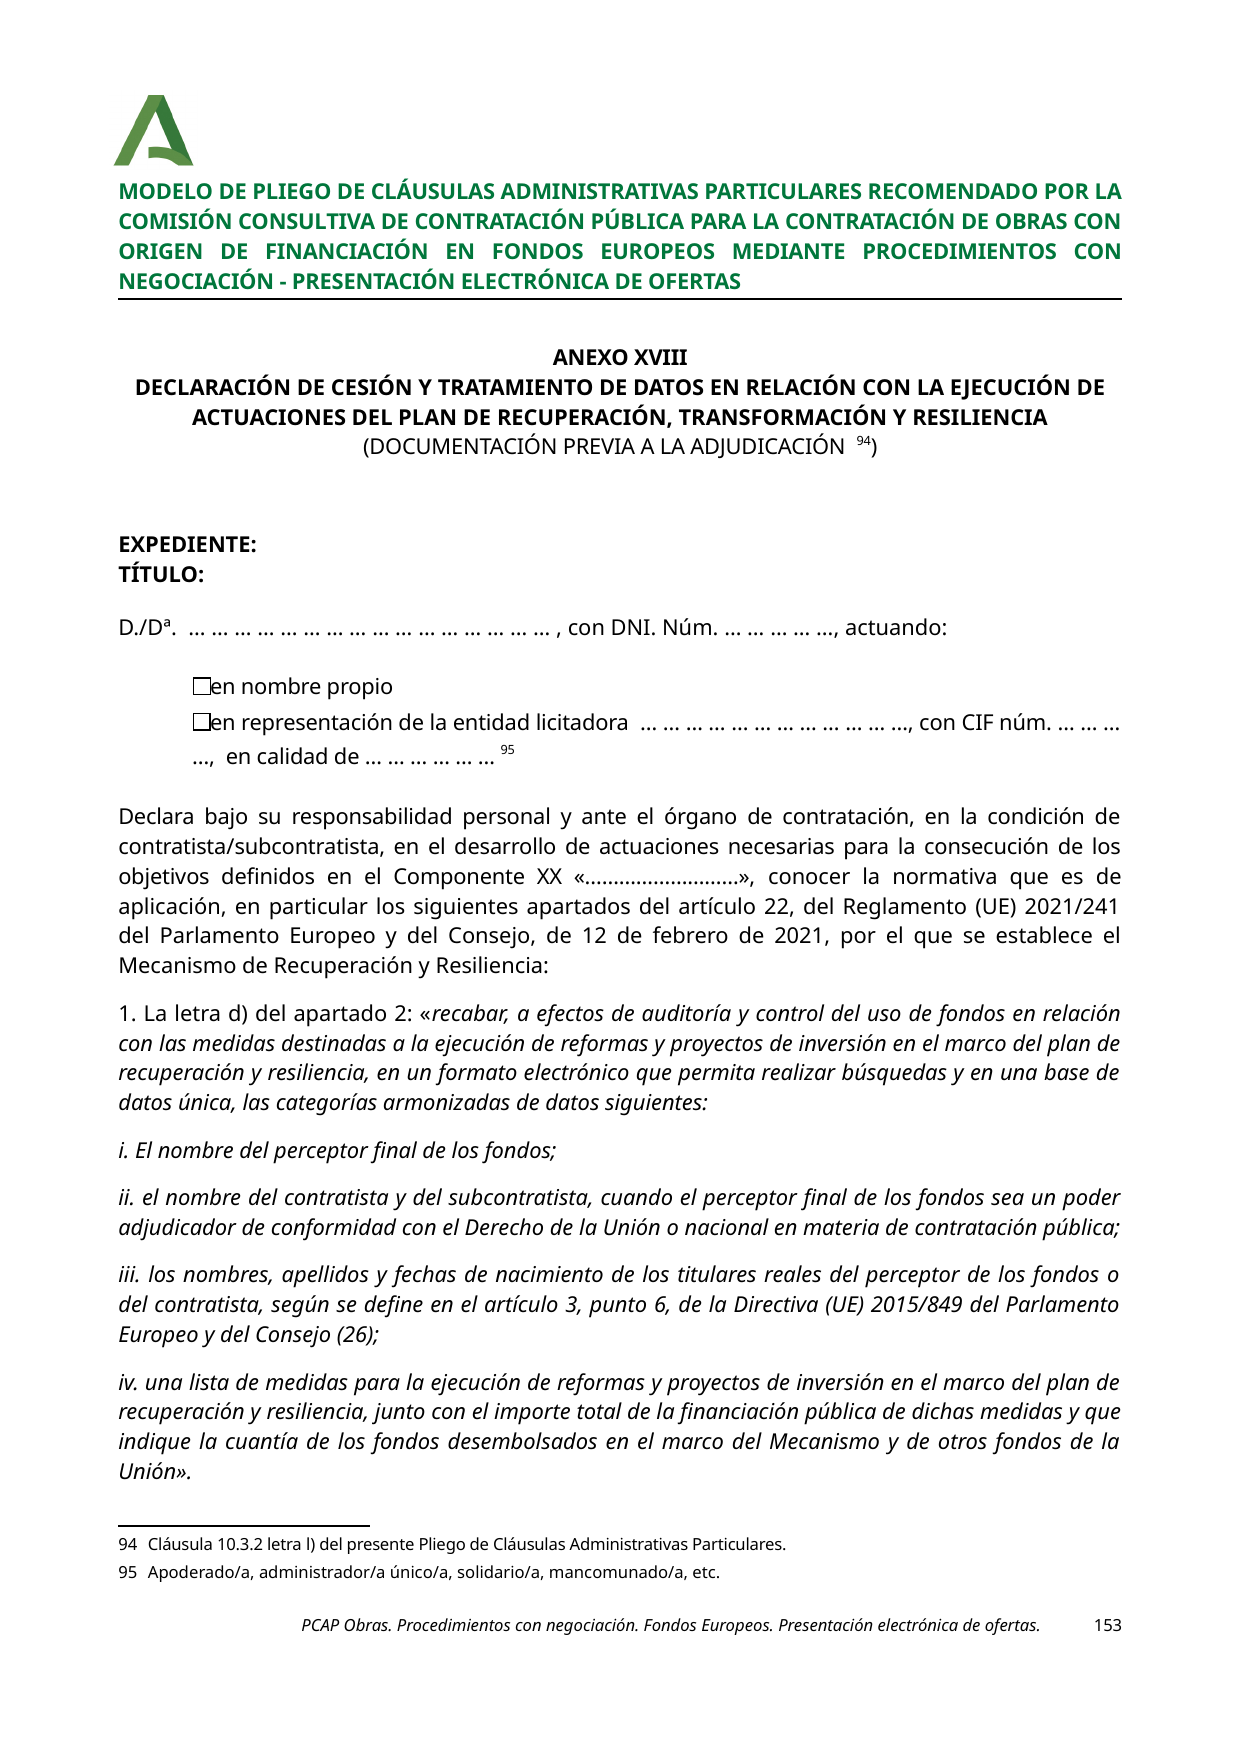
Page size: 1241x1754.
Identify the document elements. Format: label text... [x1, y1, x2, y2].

text Cláusula 10.3.2 letra l) del presente Pliego de Cláusulas Administrativas Particulares. [118, 1532, 1122, 1555]
text ANEXO XVIII [118, 342, 1122, 372]
text (DOCUMENTACIÓN PREVIA A LA ADJUDICACIÓN ) [118, 431, 1122, 461]
text Apoderado/a, administrador/a único/a, solidario/a, mancomunado/a, etc. [118, 1561, 1122, 1584]
picture [109, 90, 198, 170]
text iii. los nombres, apellidos y fechas de nacimiento de los titulares reales del perceptor de los fondos o del contratista, según se define en el artículo 3, punto 6, de la Directiva (UE) 2015/849 del Parlamento Europeo y del Consejo (26); [118, 1259, 1122, 1349]
text ii. el nombre del contratista y del subcontratista, cuando el perceptor final de los fondos sea un poder adjudicador de conformidad con el Derecho de la Unión o nacional en materia de contratación pública; [118, 1182, 1122, 1242]
text iv. una lista de medidas para la ejecución de reformas y proyectos de inversión en el marco del plan de recuperación y resiliencia, junto con el importe total de la financiación pública de dichas medidas y que indique la cuantía de los fondos desembolsados en el marco del Mecanismo y de otros fondos de la Unión». [118, 1367, 1122, 1486]
text D./Dª. … … … … … … … … … … … … … … … … , con DNI. Núm. … … … … …, actuando: [118, 612, 1122, 641]
text TÍTULO: [118, 559, 1122, 589]
text MODELO DE PLIEGO DE CLÁUSULAS ADMINISTRATIVAS PARTICULARES RECOMENDADO POR LA COMISIÓN CONSULTIVA DE CONTRATACIÓN PÚBLICA PARA LA CONTRATACIÓN DE OBRAS CON ORIGEN DE FINANCIACIÓN EN FONDOS EUROPEOS MEDIANTE PROCEDIMIENTOS CON NEGOCIACIÓN - PRESENTACIÓN ELECTRÓNICA DE OFERTAS [118, 176, 1122, 298]
text DECLARACIÓN DE CESIÓN Y TRATAMIENTO DE DATOS EN RELACIÓN CON LA EJECUCIÓN DE ACTUACIONES DEL PLAN DE RECUPERACIÓN, TRANSFORMACIÓN Y RESILIENCIA [118, 372, 1122, 431]
text Declara bajo su responsabilidad personal y ante el órgano de contratación, en la condición de contratista/subcontratista, en el desarrollo de actuaciones necesarias para la consecución de los objetivos definidos en el Componente XX «………………………», conocer la normativa que es de aplicación, en particular los siguientes apartados del artículo 22, del Reglamento (UE) 2021/241 del Parlamento Europeo y del Consejo, de 12 de febrero de 2021, por el que se establece el Mecanismo de Recuperación y Resiliencia: [118, 801, 1122, 980]
text EXPEDIENTE: [118, 529, 1122, 559]
text 1. La letra d) del apartado 2: «recabar, a efectos de auditoría y control del uso de fondos en relación con las medidas destinadas a la ejecución de reformas y proyectos de inversión en el marco del plan de recuperación y resiliencia, en un formato electrónico que permita realizar búsquedas y en una base de datos única, las categorías armonizadas de datos siguientes: [118, 998, 1122, 1117]
text en nombre propio [192, 671, 1122, 701]
text i. El nombre del perceptor final de los fondos; [118, 1135, 1122, 1164]
text en representación de la entidad licitadora … … … … … … … … … … … …, con CIF núm. … … … …, en calidad de … … … … … … [192, 707, 1122, 771]
